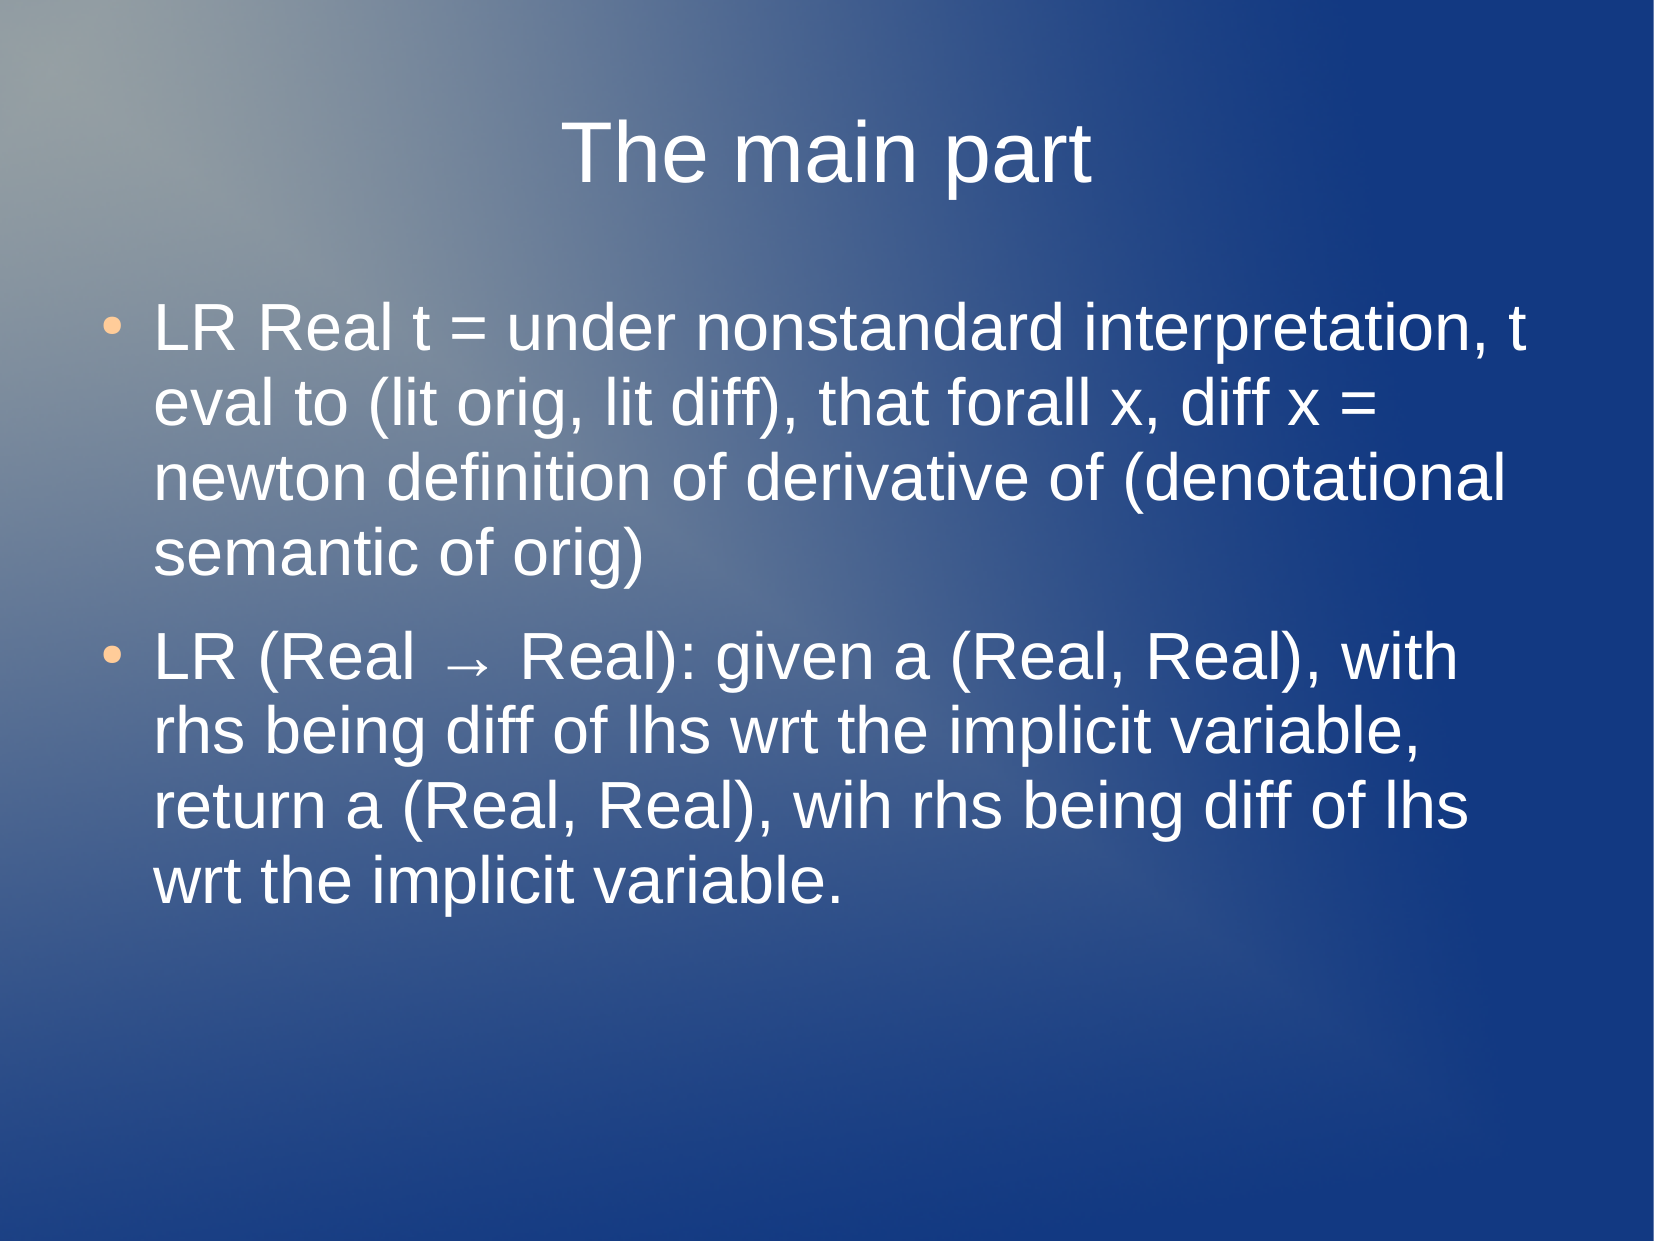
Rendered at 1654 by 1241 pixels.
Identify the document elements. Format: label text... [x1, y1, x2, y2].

picture [0, 0, 1654, 1241]
title The main part [82, 49, 1571, 257]
list LR Real t = under nonstandard interpretation, t eval to (lit orig, lit diff), that forall x, diff x = newton definition of derivative of (denotational semantic of orig) LR (Real → Real): given a (Real, Real), with rhs being diff of lhs wrt the implicit variable, return a (Real, Real), wih rhs being diff of lhs wrt the implicit variable. [82, 290, 1571, 1109]
